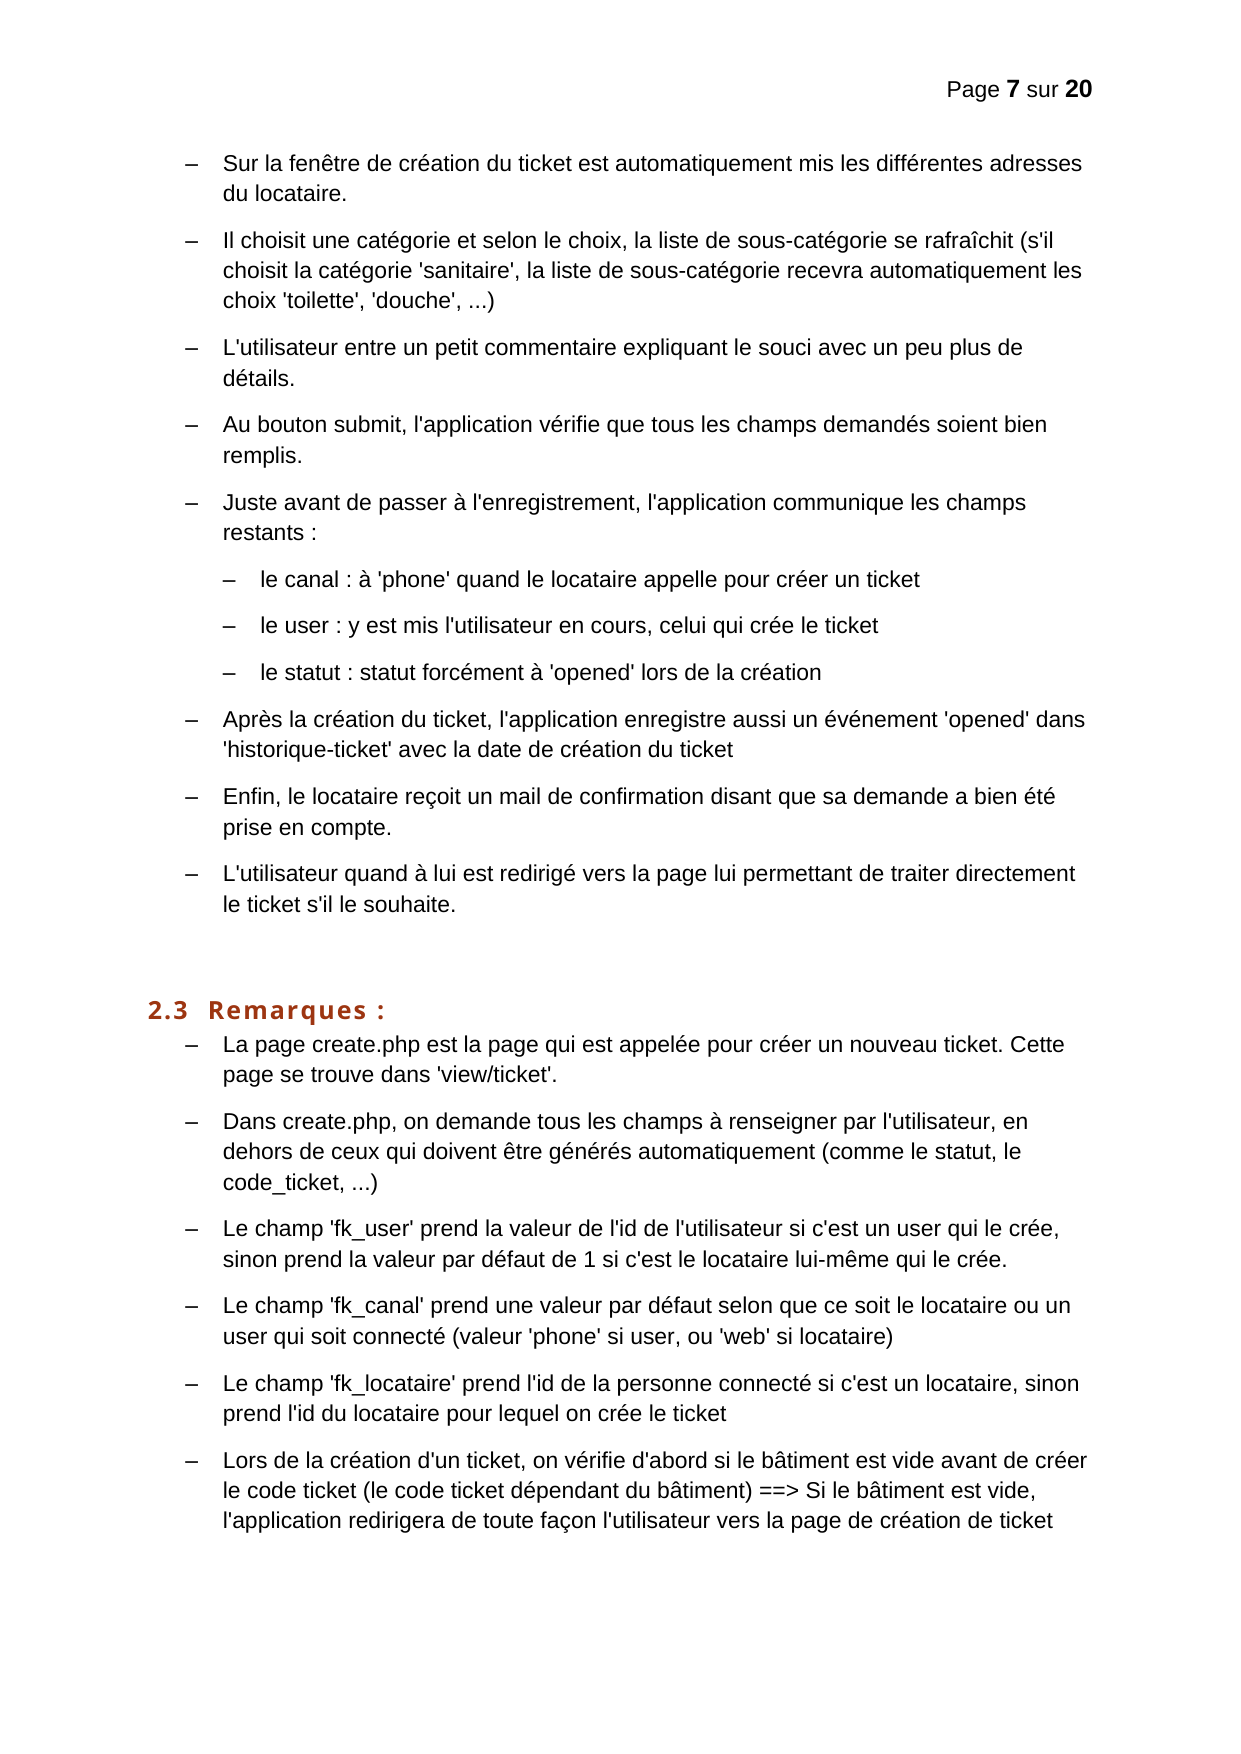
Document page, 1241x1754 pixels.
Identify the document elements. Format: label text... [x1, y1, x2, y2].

list Après la création du ticket, l'application enregistre aussi un événement 'opened' dans 'historique-ticket' avec la date de création du ticket [185, 706, 1092, 763]
list Le champ 'fk_locataire' prend l'id de la personne connecté si c'est un locataire, sinon prend l'id du locataire pour lequel on crée le ticket [185, 1369, 1092, 1426]
list L'utilisateur quand à lui est redirigé vers la page lui permettant de traiter directement le ticket s'il le souhaite. [185, 860, 1092, 917]
list Au bouton submit, l'application vérifie que tous les champs demandés soient bien remplis. [185, 411, 1092, 468]
list le user : y est mis l'utilisateur en cours, celui qui crée le ticket [223, 612, 1092, 639]
list Dans create.php, on demande tous les champs à renseigner par l'utilisateur, en dehors de ceux qui doivent être générés automatiquement (comme le statut, le code_ticket, ...) [185, 1108, 1092, 1195]
list Enfin, le locataire reçoit un mail de confirmation disant que sa demande a bien été prise en compte. [185, 783, 1092, 840]
list Juste avant de passer à l'enregistrement, l'application communique les champs restants : [185, 488, 1092, 545]
list Le champ 'fk_user' prend la valeur de l'id de l'utilisateur si c'est un user qui le crée, sinon prend la valeur par défaut de 1 si c'est le locataire lui-même qui le crée. [185, 1215, 1092, 1272]
subtitle Remarques : [148, 993, 1092, 1027]
list Il choisit une catégorie et selon le choix, la liste de sous-catégorie se rafraîchit (s'il choisit la catégorie 'sanitaire', la liste de sous-catégorie recevra automatiquement les choix 'toilette', 'douche', ...) [185, 227, 1092, 314]
list La page create.php est la page qui est appelée pour créer un nouveau ticket. Cette page se trouve dans 'view/ticket'. [185, 1031, 1092, 1087]
list L'utilisateur entre un petit commentaire expliquant le souci avec un peu plus de détails. [185, 334, 1092, 391]
list Le champ 'fk_canal' prend une valeur par défaut selon que ce soit le locataire ou un user qui soit connecté (valeur 'phone' si user, ou 'web' si locataire) [185, 1292, 1092, 1349]
list le statut : statut forcément à 'opened' lors de la création [223, 659, 1092, 686]
list Lors de la création d'un ticket, on vérifie d'abord si le bâtiment est vide avant de créer le code ticket (le code ticket dépendant du bâtiment) ==> Si le bâtiment est vide, l'application redirigera de toute façon l'utilisateur vers la page de création de ticket [185, 1447, 1092, 1533]
list Sur la fenêtre de création du ticket est automatiquement mis les différentes adresses du locataire. [185, 150, 1092, 207]
list le canal : à 'phone' quand le locataire appelle pour créer un ticket [223, 566, 1092, 592]
